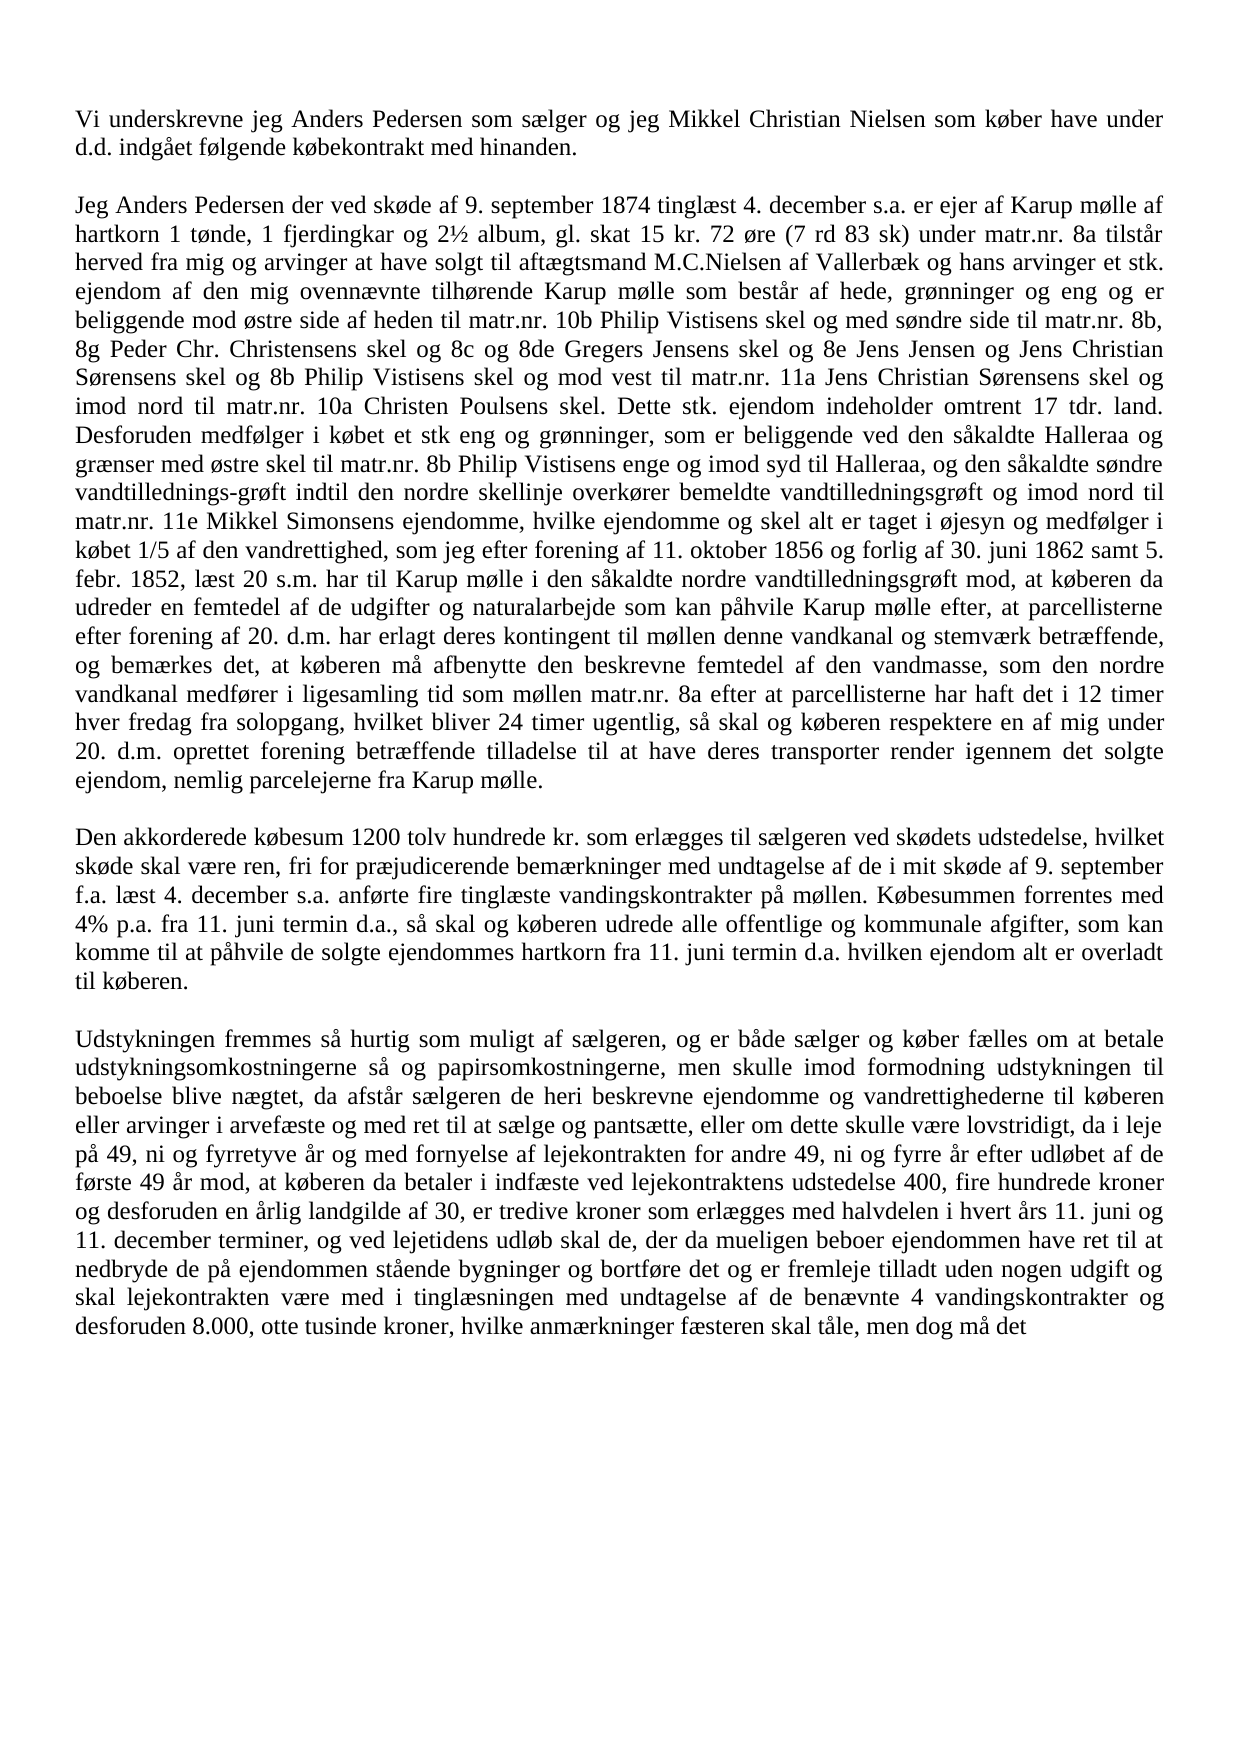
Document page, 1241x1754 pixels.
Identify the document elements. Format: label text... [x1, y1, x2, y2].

text Vi underskrevne jeg Anders Pedersen som sælger og jeg Mikkel Christian Nielsen som køber have under d.d. indgået følgende købekontrakt med hinanden. [75, 104, 1165, 161]
text Jeg Anders Pedersen der ved skøde af 9. september 1874 tinglæst 4. december s.a. er ejer af Karup mølle af hartkorn 1 tønde, 1 fjerdingkar og 2½ album, gl. skat 15 kr. 72 øre (7 rd 83 sk) under matr.nr. 8a tilstår herved fra mig og arvinger at have solgt til aftægtsmand M.C.Nielsen af Vallerbæk og hans arvinger et stk. ejendom af den mig ovennævnte tilhørende Karup mølle som består af hede, grønninger og eng og er beliggende mod østre side af heden til matr.nr. 10b Philip Vistisens skel og med søndre side til matr.nr. 8b, 8g Peder Chr. Christensens skel og 8c og 8de Gregers Jensens skel og 8e Jens Jensen og Jens Christian Sørensens skel og 8b Philip Vistisens skel og mod vest til matr.nr. 11a Jens Christian Sørensens skel og imod nord til matr.nr. 10a Christen Poulsens skel. Dette stk. ejendom indeholder omtrent 17 tdr. land. Desforuden medfølger i købet et stk eng og grønninger, som er beliggende ved den såkaldte Halleraa og grænser med østre skel til matr.nr. 8b Philip Vistisens enge og imod syd til Halleraa, og den såkaldte søndre vandtillednings-grøft indtil den nordre skellinje overkører bemeldte vandtilledningsgrøft og imod nord til matr.nr. 11e Mikkel Simonsens ejendomme, hvilke ejendomme og skel alt er taget i øjesyn og medfølger i købet 1/5 af den vandrettighed, som jeg efter forening af 11. oktober 1856 og forlig af 30. juni 1862 samt 5. febr. 1852, læst 20 s.m. har til Karup mølle i den såkaldte nordre vandtilledningsgrøft mod, at køberen da udreder en femtedel af de udgifter og naturalarbejde som kan påhvile Karup mølle efter, at parcellisterne efter forening af 20. d.m. har erlagt deres kontingent til møllen denne vandkanal og stemværk betræffende, og bemærkes det, at køberen må afbenytte den beskrevne femtedel af den vandmasse, som den nordre vandkanal medfører i ligesamling tid som møllen matr.nr. 8a efter at parcellisterne har haft det i 12 timer hver fredag fra solopgang, hvilket bliver 24 timer ugentlig, så skal og køberen respektere en af mig under 20. d.m. oprettet forening betræffende tilladelse til at have deres transporter render igennem det solgte ejendom, nemlig parcelejerne fra Karup mølle. [75, 190, 1165, 794]
text Udstykningen fremmes så hurtig som muligt af sælgeren, og er både sælger og køber fælles om at betale udstykningsomkostningerne så og papirsomkostningerne, men skulle imod formodning udstykningen til beboelse blive nægtet, da afstår sælgeren de heri beskrevne ejendomme og vandrettighederne til køberen eller arvinger i arvefæste og med ret til at sælge og pantsætte, eller om dette skulle være lovstridigt, da i leje på 49, ni og fyrretyve år og med fornyelse af lejekontrakten for andre 49, ni og fyrre år efter udløbet af de første 49 år mod, at køberen da betaler i indfæste ved lejekontraktens udstedelse 400, fire hundrede kroner og desforuden en årlig landgilde af 30, er tredive kroner som erlægges med halvdelen i hvert års 11. juni og 11. december terminer, og ved lejetidens udløb skal de, der da mueligen beboer ejendommen have ret til at nedbryde de på ejendommen stående bygninger og bortføre det og er fremleje tilladt uden nogen udgift og skal lejekontrakten være med i tinglæsningen med undtagelse af de benævnte 4 vandingskontrakter og desforuden 8.000, otte tusinde kroner, hvilke anmærkninger fæsteren skal tåle, men dog må det [75, 1024, 1165, 1340]
text Den akkorderede købesum 1200 tolv hundrede kr. som erlægges til sælgeren ved skødets udstedelse, hvilket skøde skal være ren, fri for præjudicerende bemærkninger med undtagelse af de i mit skøde af 9. september f.a. læst 4. december s.a. anførte fire tinglæste vandingskontrakter på møllen. Købesummen forrentes med 4% p.a. fra 11. juni termin d.a., så skal og køberen udrede alle offentlige og kommunale afgifter, som kan komme til at påhvile de solgte ejendommes hartkorn fra 11. juni termin d.a. hvilken ejendom alt er overladt til køberen. [75, 822, 1165, 995]
